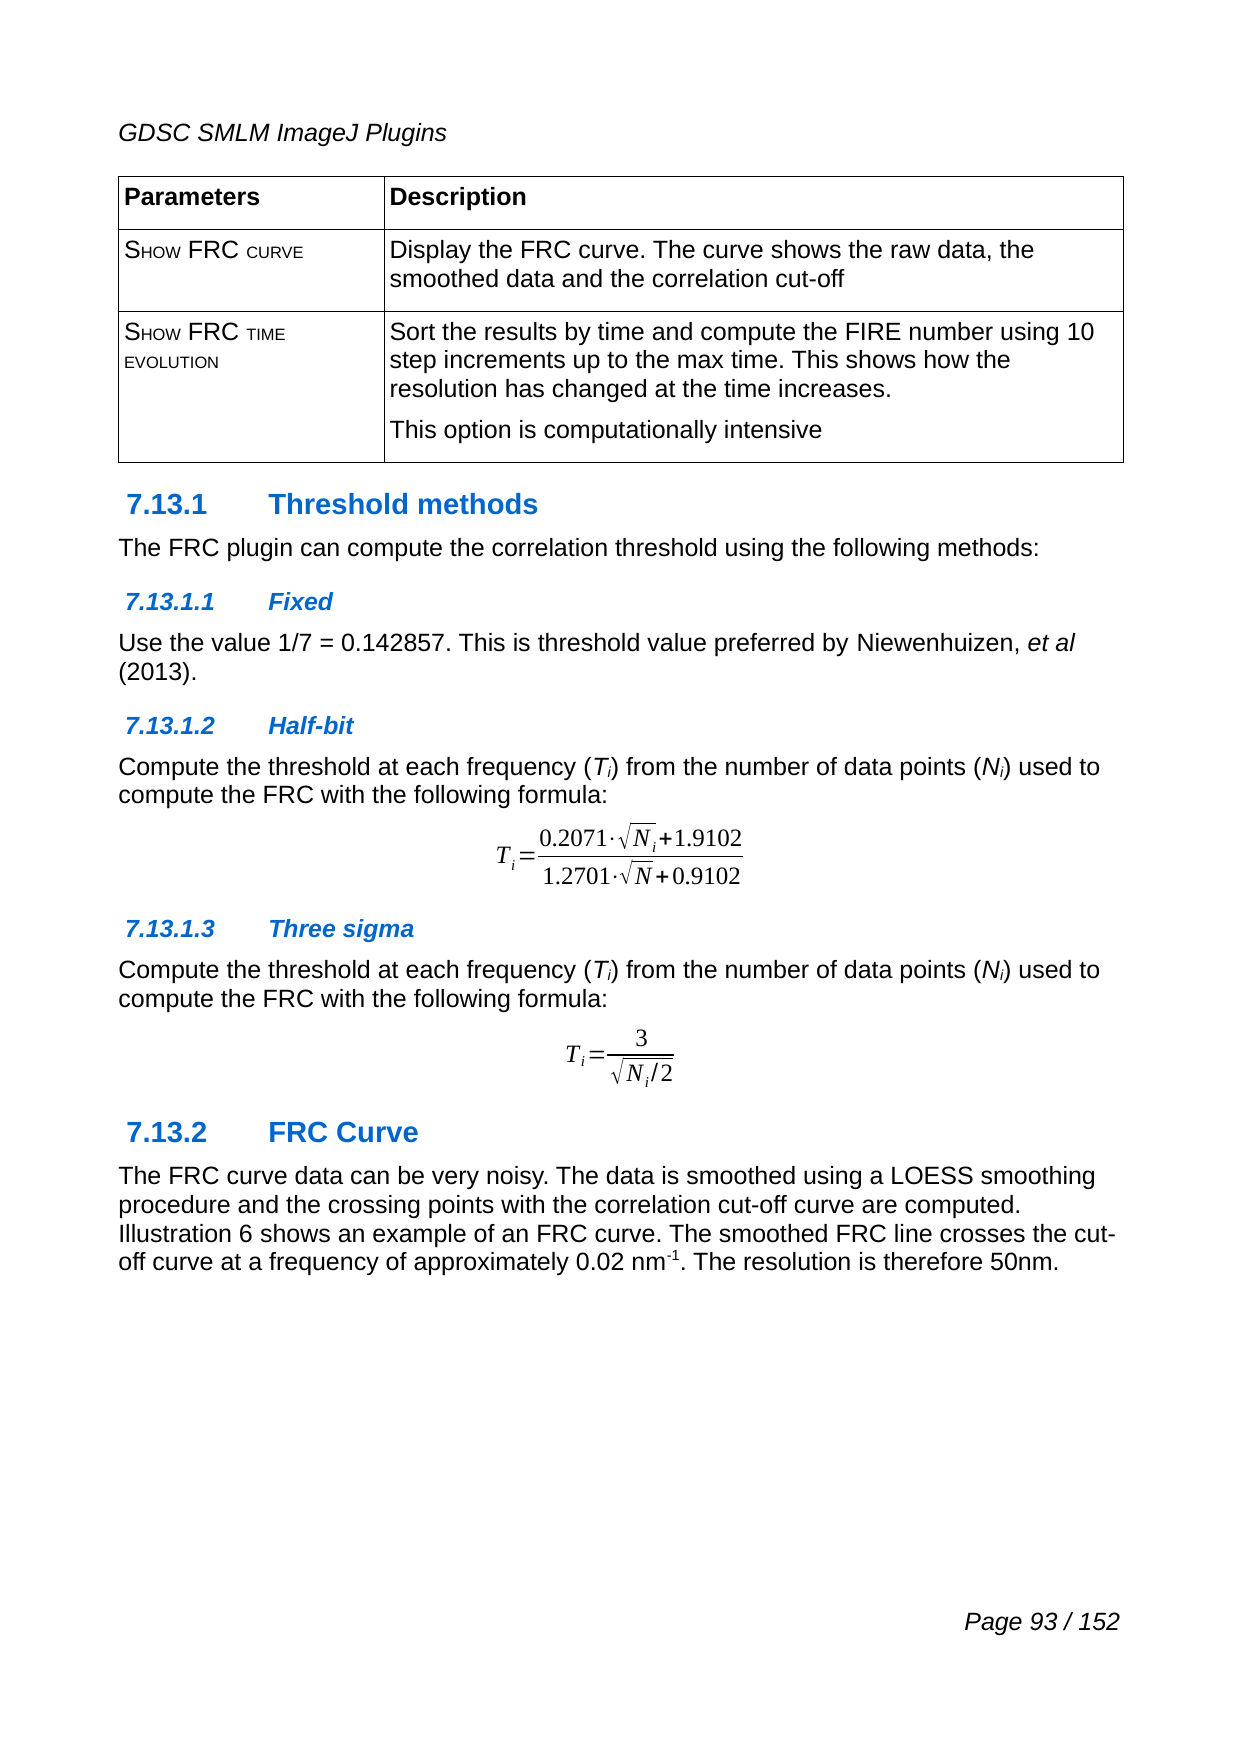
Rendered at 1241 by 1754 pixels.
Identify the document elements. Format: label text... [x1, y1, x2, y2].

table_cell Sort the results by time and compute the FIRE number using 10 step increments up to the max time. This shows how the resolution has changed at the time increases. This option is computationally intensive [385, 312, 1123, 462]
subtitle Half-bit [118, 711, 1122, 739]
subtitle FRC Curve [118, 1115, 1122, 1148]
table_cell Show FRC time evolution [119, 312, 384, 462]
text Use the value 1/7 = 0.142857. This is threshold value preferred by Niewenhuizen, et al (2013). [118, 628, 1122, 686]
subtitle Threshold methods [118, 487, 1122, 521]
text Compute the threshold at each frequency (Ti) from the number of data points (Ni) used to compute the FRC with the following formula: [118, 752, 1122, 809]
text The FRC plugin can compute the correlation threshold using the following methods: [118, 533, 1122, 562]
text Compute the threshold at each frequency (Ti) from the number of data points (Ni) used to compute the FRC with the following formula: [118, 955, 1122, 1012]
subtitle Three sigma [118, 914, 1122, 942]
table_header Description [385, 177, 1123, 229]
table_header Parameters [119, 177, 384, 229]
text The FRC curve data can be very noisy. The data is smoothed using a LOESS smoothing procedure and the crossing points with the correlation cut-off curve are computed. Illustration 6 shows an example of an FRC curve. The smoothed FRC line crosses the cut-off curve at a frequency of approximately 0.02 nm-1. The resolution is therefore 50nm. [118, 1161, 1122, 1276]
table_cell Show FRC curve [119, 230, 384, 311]
subtitle Fixed [118, 587, 1122, 616]
table_cell Display the FRC curve. The curve shows the raw data, the smoothed data and the correlation cut-off [385, 230, 1123, 311]
